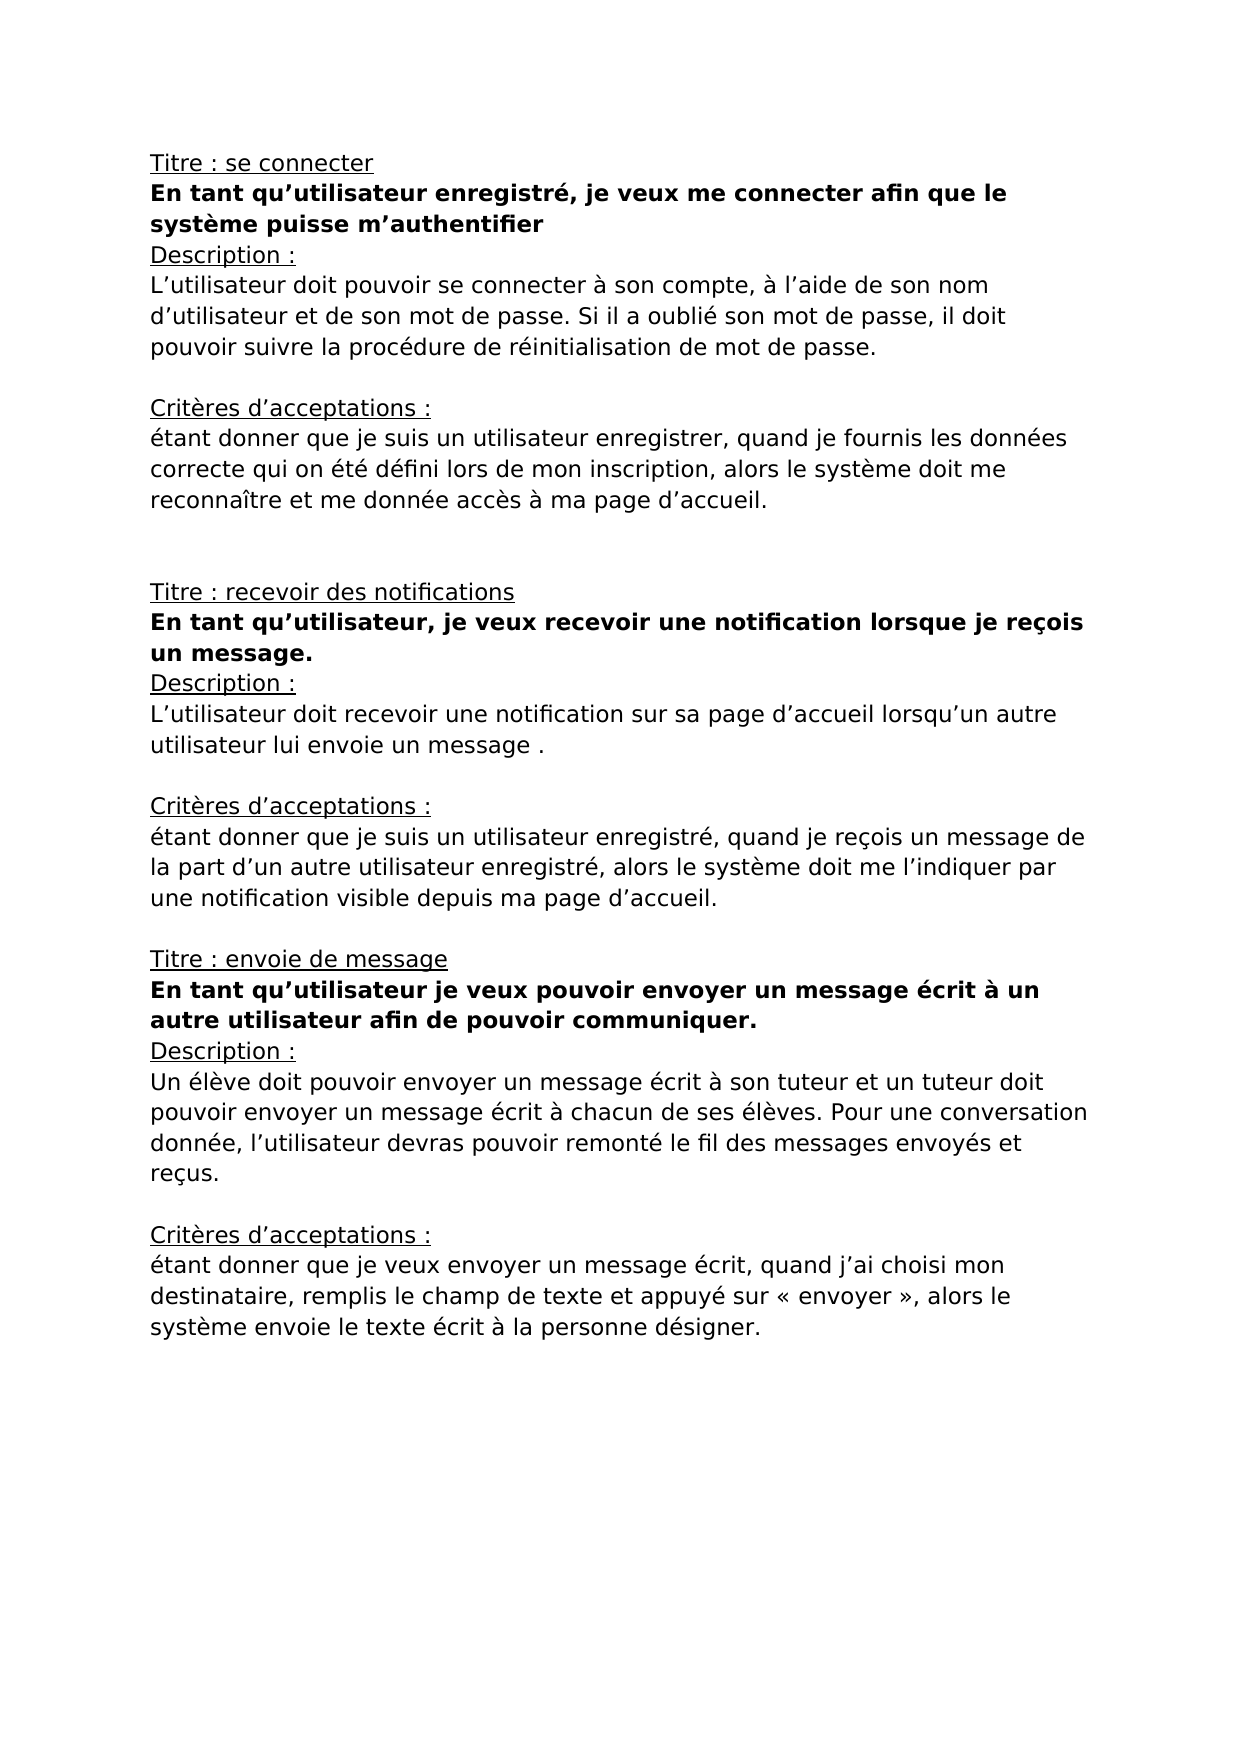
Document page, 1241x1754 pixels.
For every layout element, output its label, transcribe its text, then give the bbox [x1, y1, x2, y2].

text Description : [150, 242, 1090, 268]
text En tant qu’utilisateur, je veux recevoir une notification lorsque je reçois un message. [150, 609, 1090, 667]
text étant donner que je suis un utilisateur enregistré, quand je reçois un message de la part d’un autre utilisateur enregistré, alors le système doit me l’indiquer par une notification visible depuis ma page d’accueil. [150, 824, 1090, 912]
text En tant qu’utilisateur je veux pouvoir envoyer un message écrit à un autre utilisateur afin de pouvoir communiquer. [150, 977, 1090, 1034]
text En tant qu’utilisateur enregistré, je veux me connecter afin que le système puisse m’authentifier [150, 181, 1090, 238]
text étant donner que je veux envoyer un message écrit, quand j’ai choisi mon destinataire, remplis le champ de texte et appuyé sur « envoyer », alors le système envoie le texte écrit à la personne désigner. [150, 1252, 1090, 1340]
text Description : [150, 671, 1090, 697]
text Description : [150, 1038, 1090, 1065]
text L’utilisateur doit recevoir une notification sur sa page d’accueil lorsqu’un autre utilisateur lui envoie un message . [150, 701, 1090, 758]
text Un élève doit pouvoir envoyer un message écrit à son tuteur et un tuteur doit pouvoir envoyer un message écrit à chacun de ses élèves. Pour une conversation donnée, l’utilisateur devras pouvoir remonté le fil des messages envoyés et reçus. [150, 1069, 1090, 1187]
text Critères d’acceptations : [150, 395, 1090, 422]
text Critères d’acceptations : [150, 793, 1090, 820]
text étant donner que je suis un utilisateur enregistrer, quand je fournis les données correcte qui on été défini lors de mon inscription, alors le système doit me reconnaître et me donnée accès à ma page d’accueil. [150, 426, 1090, 513]
text Titre : se connecter [150, 150, 1090, 177]
text Critères d’acceptations : [150, 1222, 1090, 1248]
text Titre : recevoir des notifications [150, 579, 1090, 605]
text Titre : envoie de message [150, 946, 1090, 973]
text L’utilisateur doit pouvoir se connecter à son compte, à l’aide de son nom d’utilisateur et de son mot de passe. Si il a oublié son mot de passe, il doit pouvoir suivre la procédure de réinitialisation de mot de passe. [150, 272, 1090, 360]
